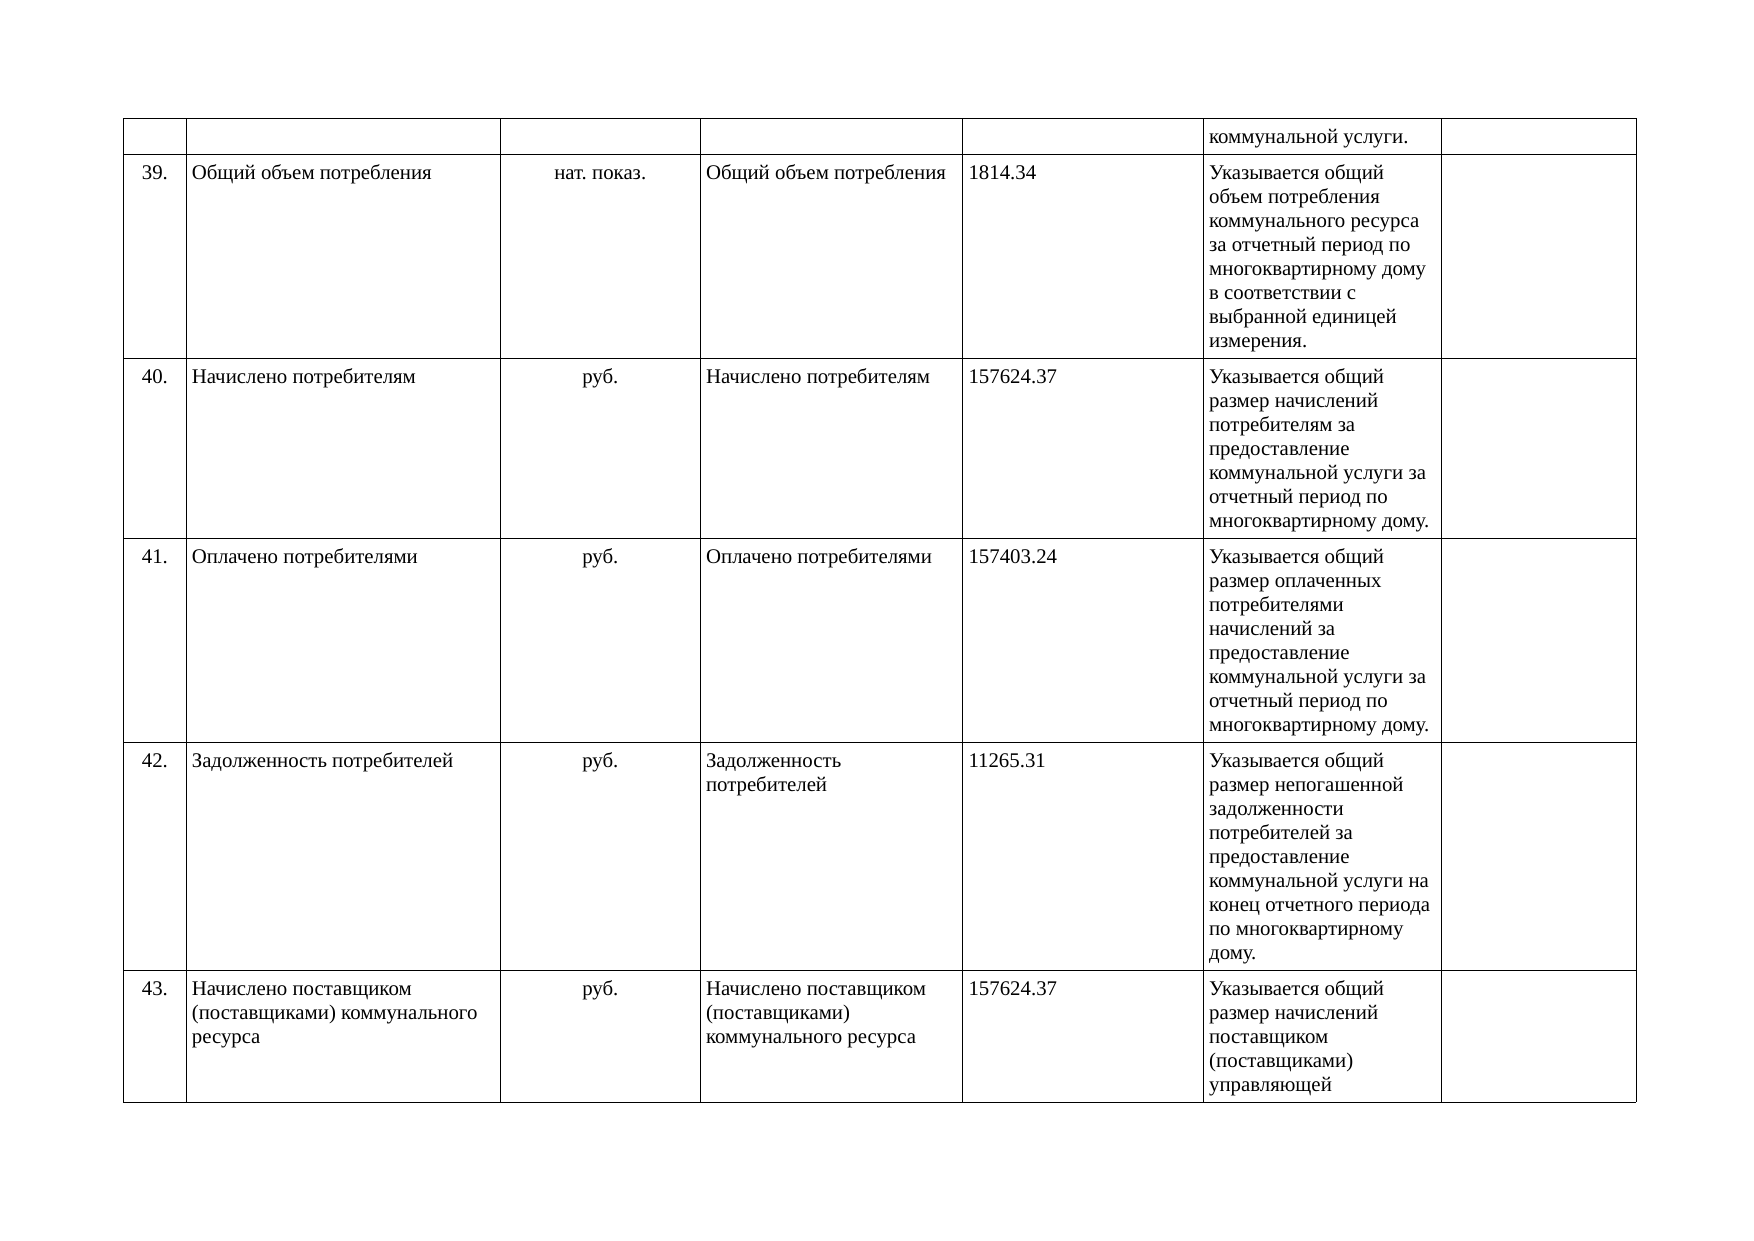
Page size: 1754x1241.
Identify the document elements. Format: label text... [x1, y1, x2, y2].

table_cell Оплачено потребителями [187, 539, 500, 742]
table_cell 39. [124, 155, 186, 358]
table_cell руб. [501, 971, 700, 1102]
table_cell 41. [124, 539, 186, 742]
table_cell Указывается общий размер начислений поставщиком (поставщиками) управляющей [1204, 971, 1441, 1102]
table_cell Начислено поставщиком (поставщиками) коммунального ресурса [701, 971, 962, 1102]
table_cell [1442, 743, 1636, 970]
table_cell Общий объем потребления [701, 155, 962, 358]
table_cell 11265,31 [963, 743, 1203, 970]
table_cell 157403,24 [963, 539, 1203, 742]
table_cell Начислено поставщиком (поставщиками) коммунального ресурса [187, 971, 500, 1102]
table_cell [701, 119, 962, 154]
table_cell Оплачено потребителями [701, 539, 962, 742]
table_cell [187, 119, 500, 154]
table_cell [124, 119, 186, 154]
table_cell 1814,34 [963, 155, 1203, 358]
table_cell Начислено потребителям [187, 359, 500, 538]
table_cell [1442, 155, 1636, 358]
table_cell [1442, 971, 1636, 1102]
table_cell Задолженность потребителей [187, 743, 500, 970]
table_cell Указывается общий размер непогашенной задолженности потребителей за предоставление коммунальной услуги на конец отчетного периода по многоквартирному дому. [1204, 743, 1441, 970]
table_cell Указывается общий размер оплаченных потребителями начислений за предоставление коммунальной услуги за отчетный период по многоквартирному дому. [1204, 539, 1441, 742]
table_cell 43. [124, 971, 186, 1102]
table_cell [963, 119, 1203, 154]
table_cell коммунальной услуги. [1204, 119, 1441, 154]
table_cell 157624,37 [963, 971, 1203, 1102]
table_cell 40. [124, 359, 186, 538]
table_cell Задолженность потребителей [701, 743, 962, 970]
table_cell руб. [501, 539, 700, 742]
table_cell Начислено потребителям [701, 359, 962, 538]
table_cell Указывается общий размер начислений потребителям за предоставление коммунальной услуги за отчетный период по многоквартирному дому. [1204, 359, 1441, 538]
table_cell нат. показ. [501, 155, 700, 358]
table_cell Указывается общий объем потребления коммунального ресурса за отчетный период по многоквартирному дому в соответствии с выбранной единицей измерения. [1204, 155, 1441, 358]
table_cell 157624,37 [963, 359, 1203, 538]
table_cell руб. [501, 359, 700, 538]
table_cell 42. [124, 743, 186, 970]
table_cell Общий объем потребления [187, 155, 500, 358]
table_cell [1442, 539, 1636, 742]
table_cell [1442, 359, 1636, 538]
table_cell [1442, 119, 1636, 154]
table_cell - [501, 119, 700, 154]
table_cell руб. [501, 743, 700, 970]
